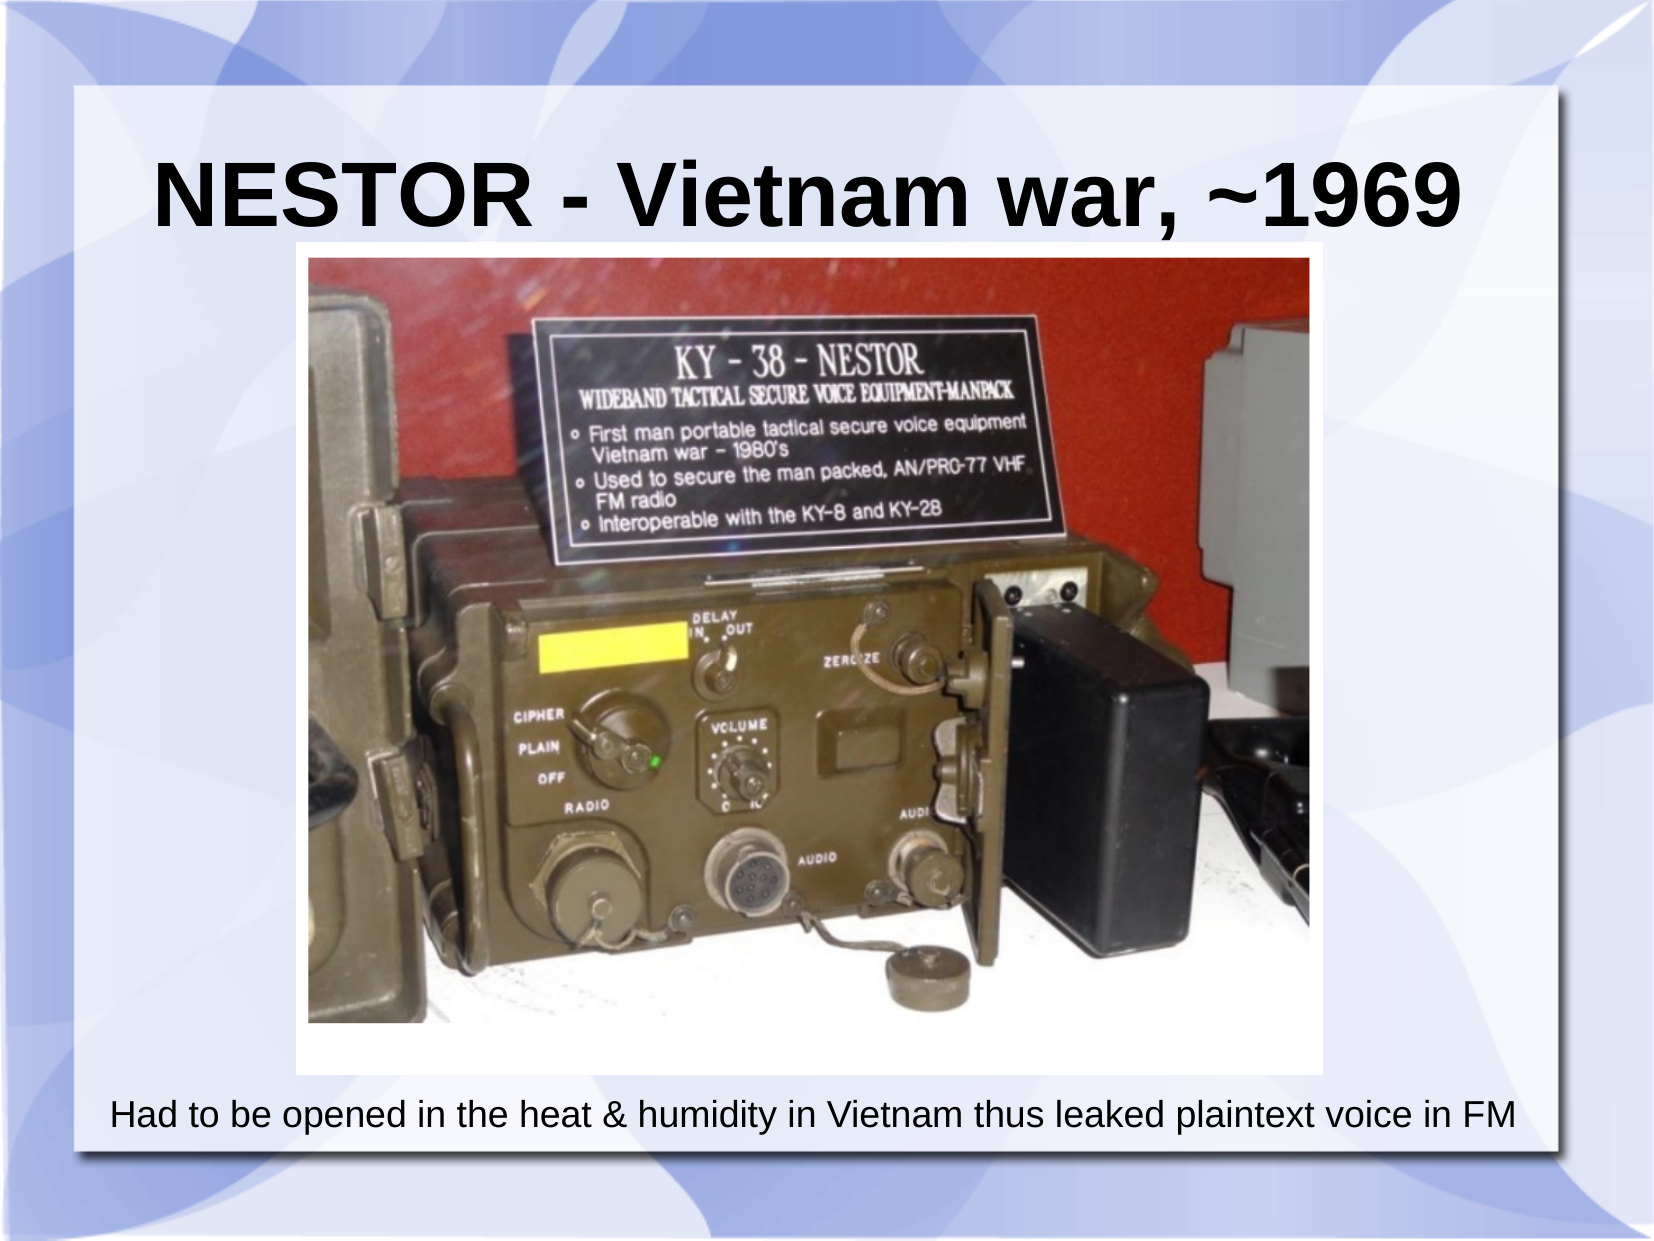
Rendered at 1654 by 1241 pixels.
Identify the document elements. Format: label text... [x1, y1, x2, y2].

title NESTOR - Vietnam war, ~1969 [82, 90, 1536, 298]
picture [0, 0, 1654, 1241]
text_box Had to be opened in the heat & humidity in Vietnam thus leaked plaintext voice in FM [94, 1086, 1533, 1144]
